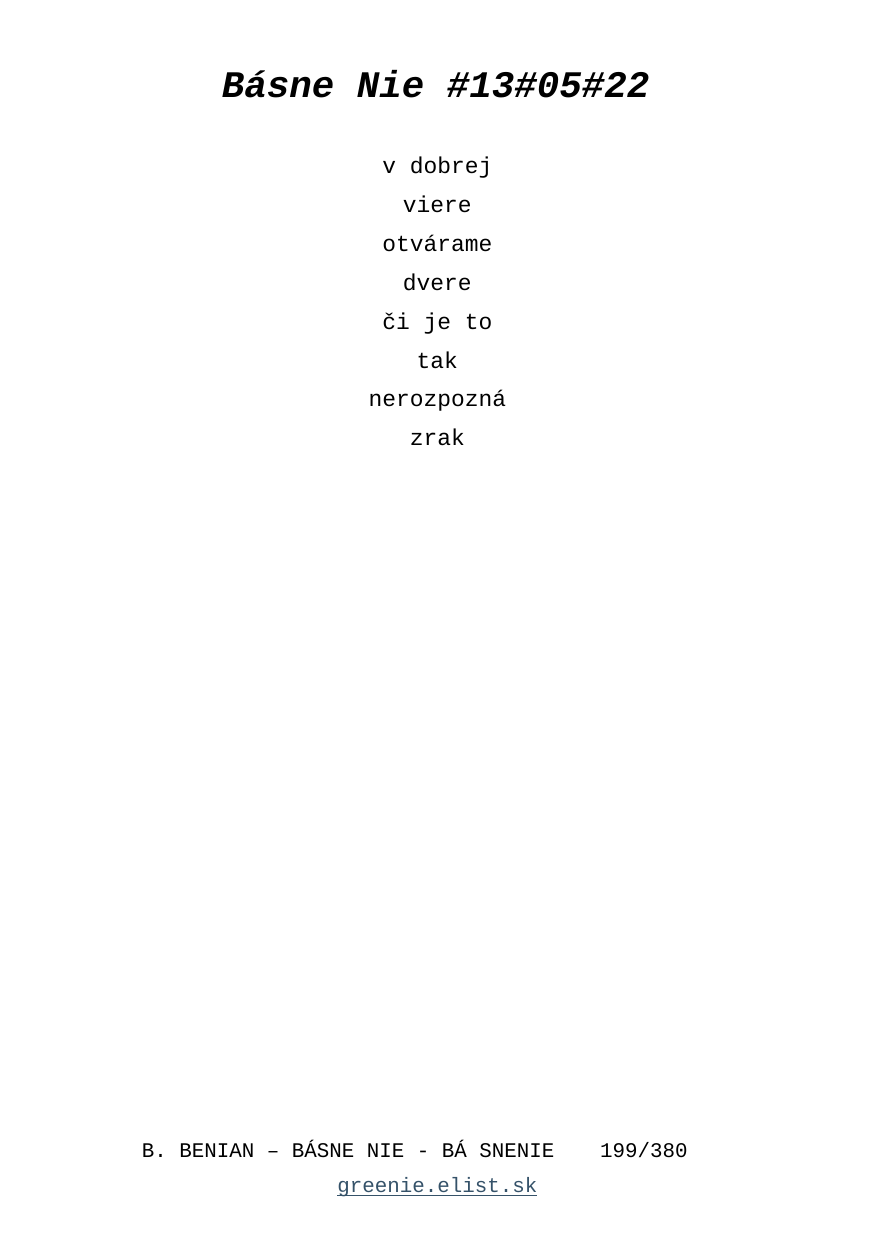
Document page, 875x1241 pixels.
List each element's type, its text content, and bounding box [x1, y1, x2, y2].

subtitle Básne Nie #13#05#22 [41, 66, 833, 109]
text v dobrej viere otvárame dvere či je to tak nerozpozná zrak [41, 155, 833, 453]
